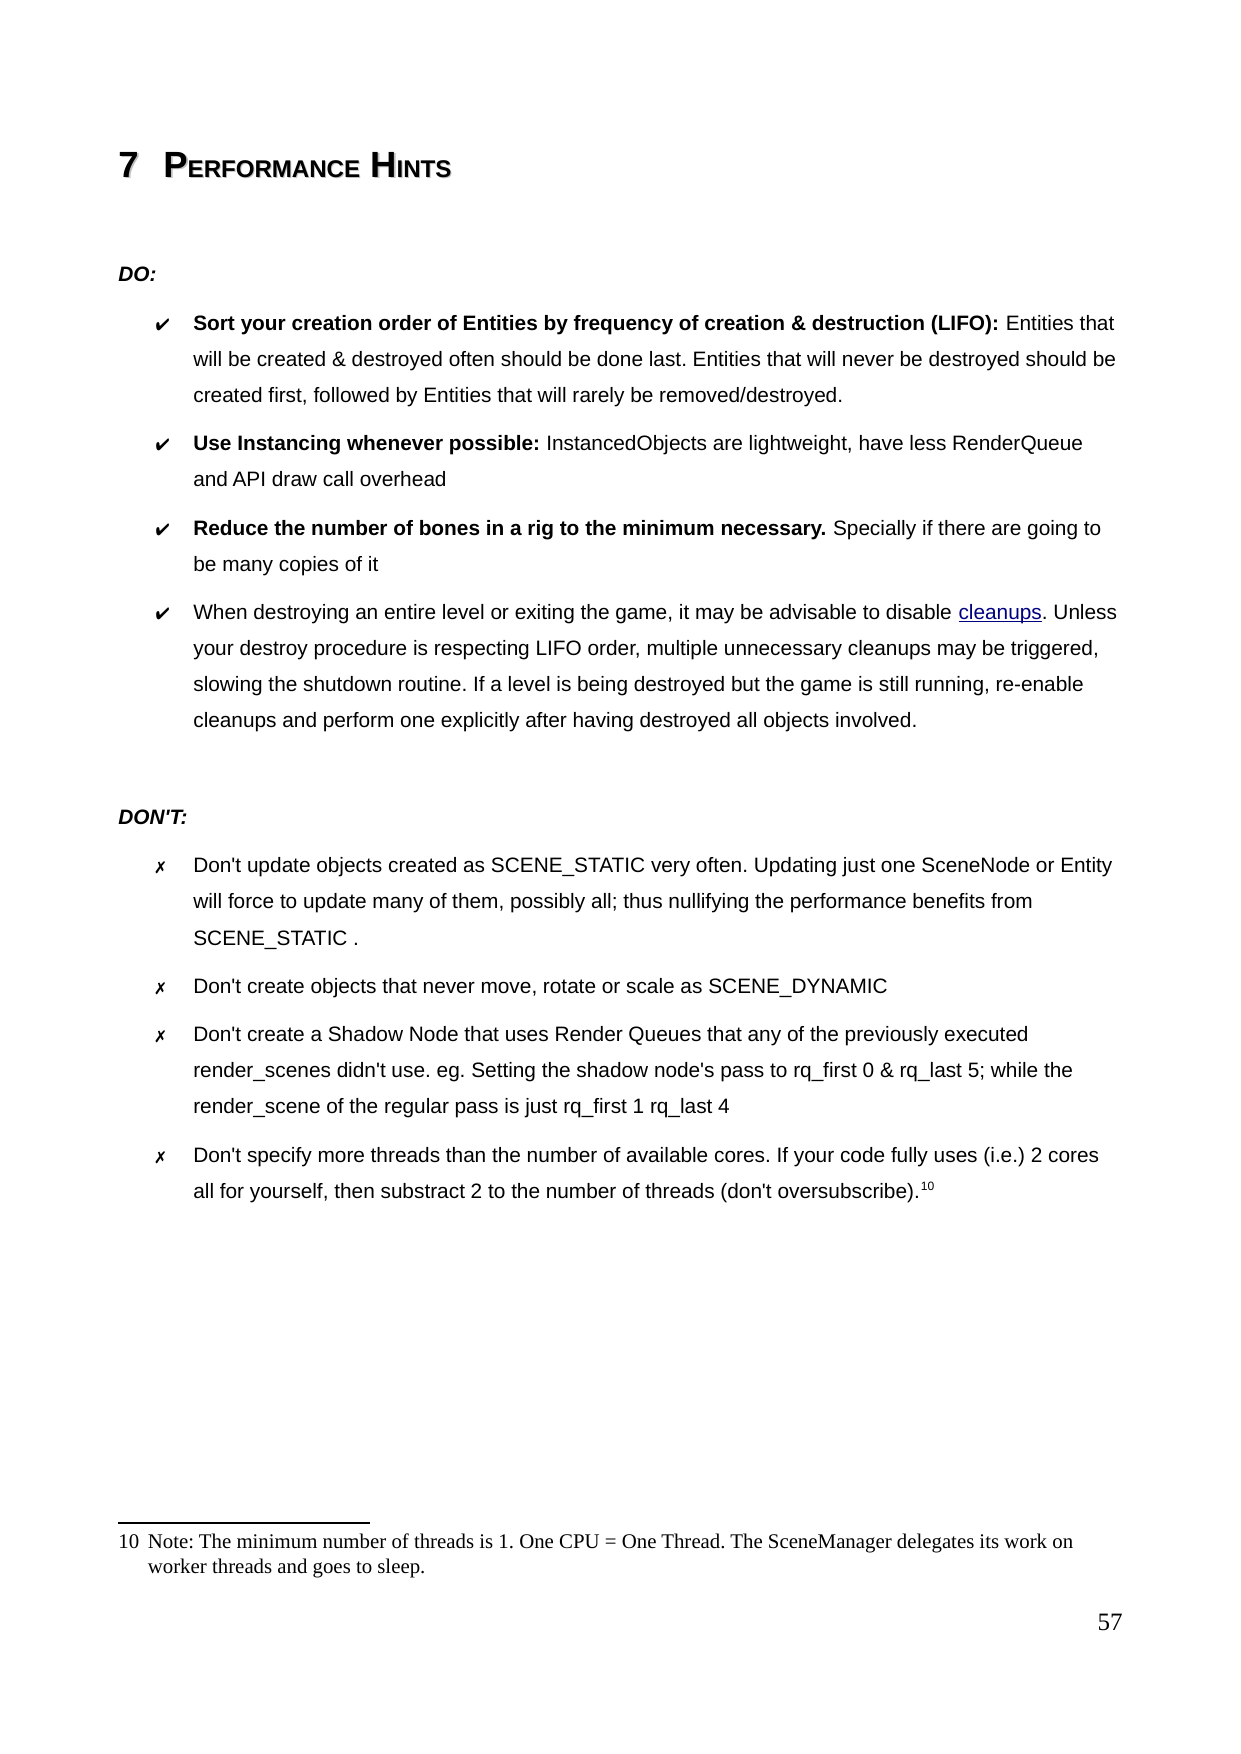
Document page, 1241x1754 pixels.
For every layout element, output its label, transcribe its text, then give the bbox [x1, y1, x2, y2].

list Reduce the number of bones in a rig to the minimum necessary. Specially if there are going to be many copies of it [156, 516, 1122, 576]
text DON'T: [118, 805, 1122, 829]
list Sort your creation order of Entities by frequency of creation & destruction (LIFO): Entities that will be created & destroyed often should be done last. Entities that will never be destroyed should be created first, followed by Entities that will rarely be removed/destroyed. [156, 311, 1122, 407]
list Use Instancing whenever possible: InstancedObjects are lightweight, have less RenderQueue and API draw call overhead [156, 431, 1122, 491]
list Don't create objects that never move, rotate or scale as SCENE_DYNAMIC [156, 974, 1122, 998]
list Don't update objects created as SCENE_STATIC very often. Updating just one SceneNode or Entity will force to update many of them, possibly all; thus nullifying the performance benefits from SCENE_STATIC . [156, 853, 1122, 949]
text DO: [118, 262, 1122, 286]
list Don't create a Shadow Node that uses Render Queues that any of the previously executed render_scenes didn't use. eg. Setting the shadow node's pass to rq_first 0 & rq_last 5; while the render_scene of the regular pass is just rq_first 1 rq_last 4 [156, 1022, 1122, 1118]
list When destroying an entire level or exiting the game, it may be advisable to disable cleanups. Unless your destroy procedure is respecting LIFO order, multiple unnecessary cleanups may be triggered, slowing the shutdown routine. If a level is being destroyed but the game is still running, re-enable cleanups and perform one explicitly after having destroyed all objects involved. [156, 600, 1122, 732]
subtitle Performance Hints [118, 143, 1122, 185]
list Note: The minimum number of threads is 1. One CPU = One Thread. The SceneManager delegates its work on worker threads and goes to sleep. [118, 1529, 1122, 1578]
list Don't specify more threads than the number of available cores. If your code fully uses (i.e.) 2 cores all for yourself, then substract 2 to the number of threads (don't oversubscribe). [156, 1143, 1122, 1203]
